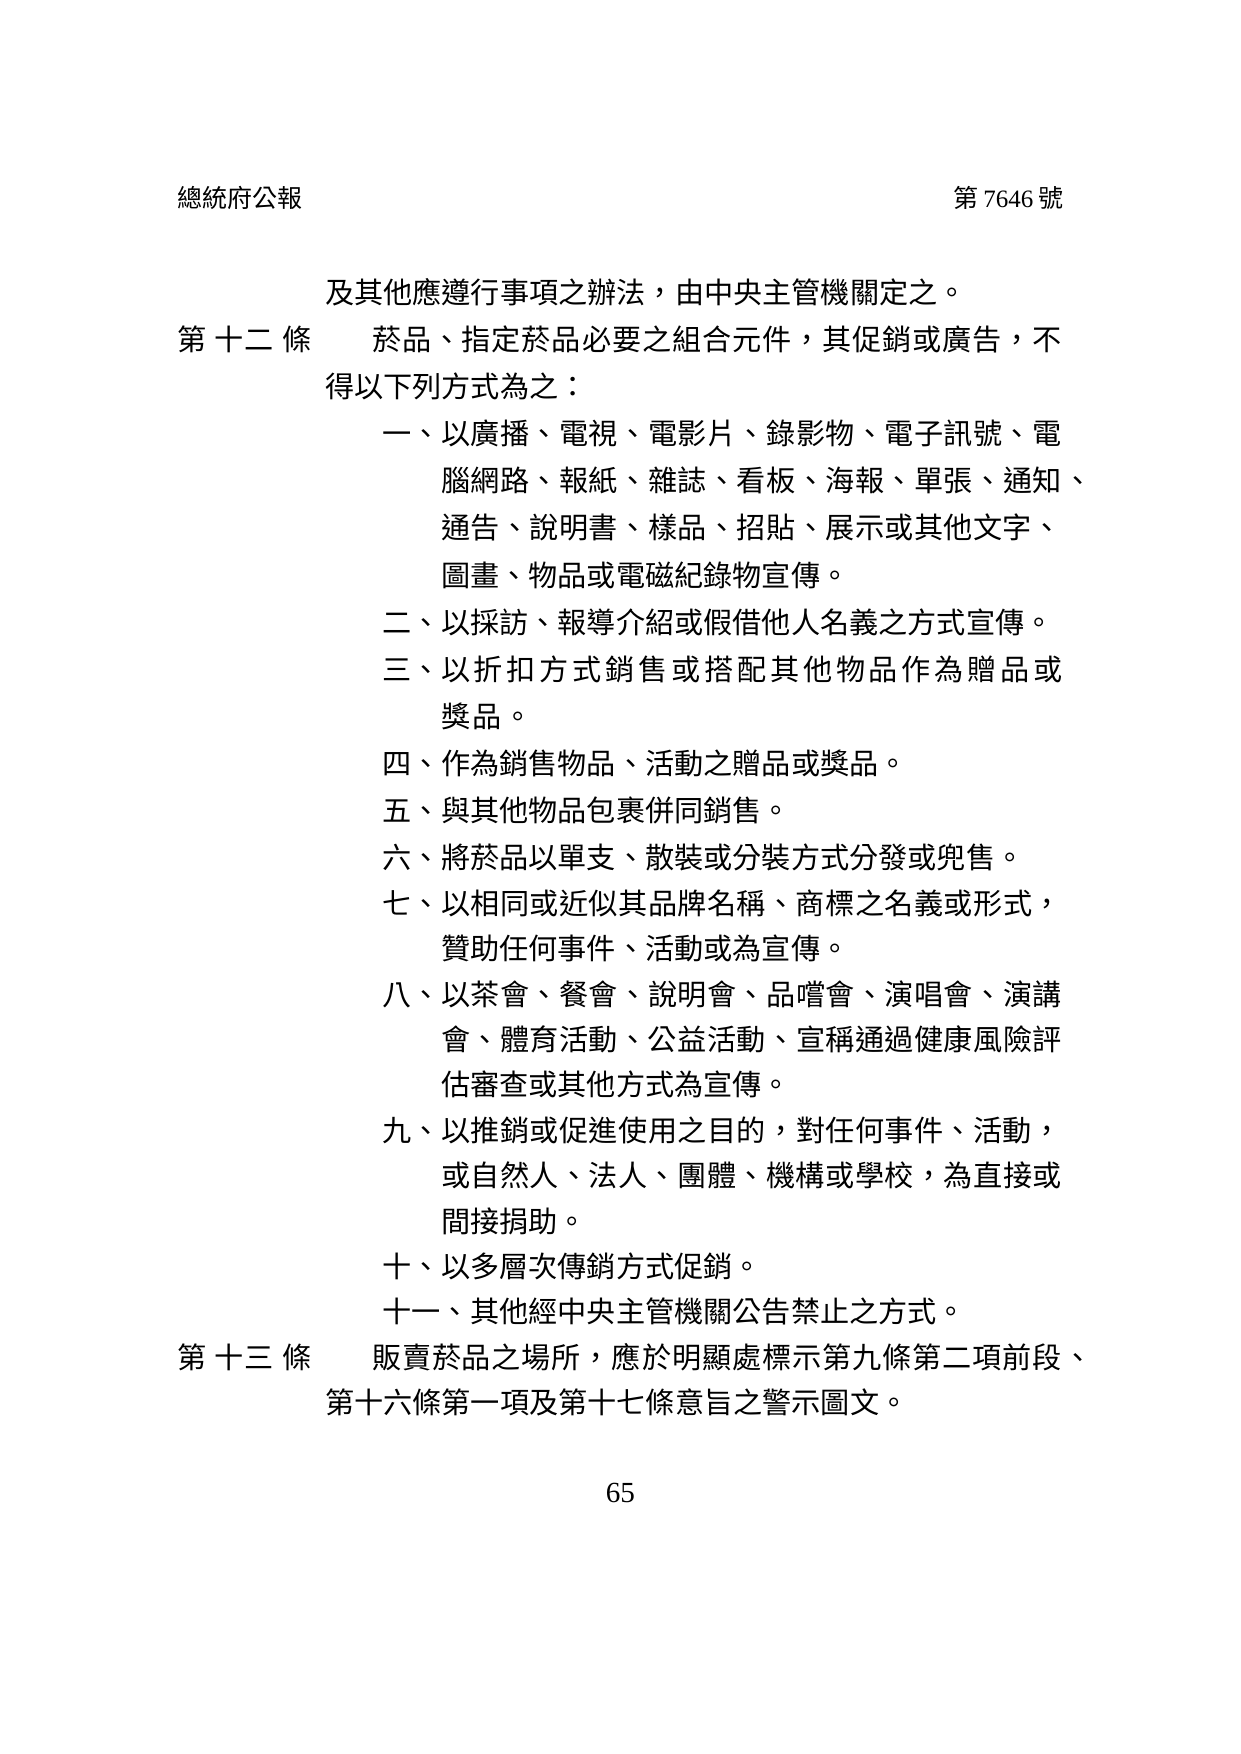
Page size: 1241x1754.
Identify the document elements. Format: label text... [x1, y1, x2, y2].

text 第 十三 條 販賣菸品之場所，應於明顯處標示第九條第二項前段、第十六條第一項及第十七條意旨之警示圖文。 [177, 1332, 1063, 1423]
text 第 十二 條 菸品、指定菸品必要之組合元件，其促銷或廣告，不得以下列方式為之： [177, 313, 1063, 407]
text 三、 以折扣方式銷售或搭配其他物品作為贈品或獎品。 [382, 642, 1063, 737]
text 八、 以茶會、餐會、說明會、品嚐會、演唱會、演講會、體育活動、公益活動、宣稱通過健康風險評估審查或其他方式為宣傳。 [382, 969, 1063, 1105]
text 十一、 其他經中央主管機關公告禁止之方式。 [382, 1287, 1063, 1332]
text 四、 作為銷售物品、活動之贈品或獎品。 [382, 737, 1063, 784]
text 十、 以多層次傳銷方式促銷。 [382, 1241, 1063, 1287]
text 六、 將菸品以單支、散裝或分裝方式分發或兜售。 [382, 831, 1063, 878]
text 七、 以相同或近似其品牌名稱、商標之名義或形式，贊助任何事件、活動或為宣傳。 [382, 878, 1063, 969]
text 二、 以採訪、報導介紹或假借他人名義之方式宣傳。 [382, 595, 1063, 642]
text 一、 以廣播、電視、電影片、錄影物、電子訊號、電腦網路、報紙、雜誌、看板、海報、單張、通知、通告、說明書、樣品、招貼、展示或其他文字、圖畫、物品或電磁紀錄物宣傳。 [382, 407, 1063, 595]
text 九、 以推銷或促進使用之目的，對任何事件、活動，或自然人、法人、團體、機構或學校，為直接或間接捐助。 [382, 1105, 1063, 1241]
text 五、 與其他物品包裹併同銷售。 [382, 784, 1063, 831]
text 及其他應遵行事項之辦法，由中央主管機關定之。 [325, 266, 1063, 313]
